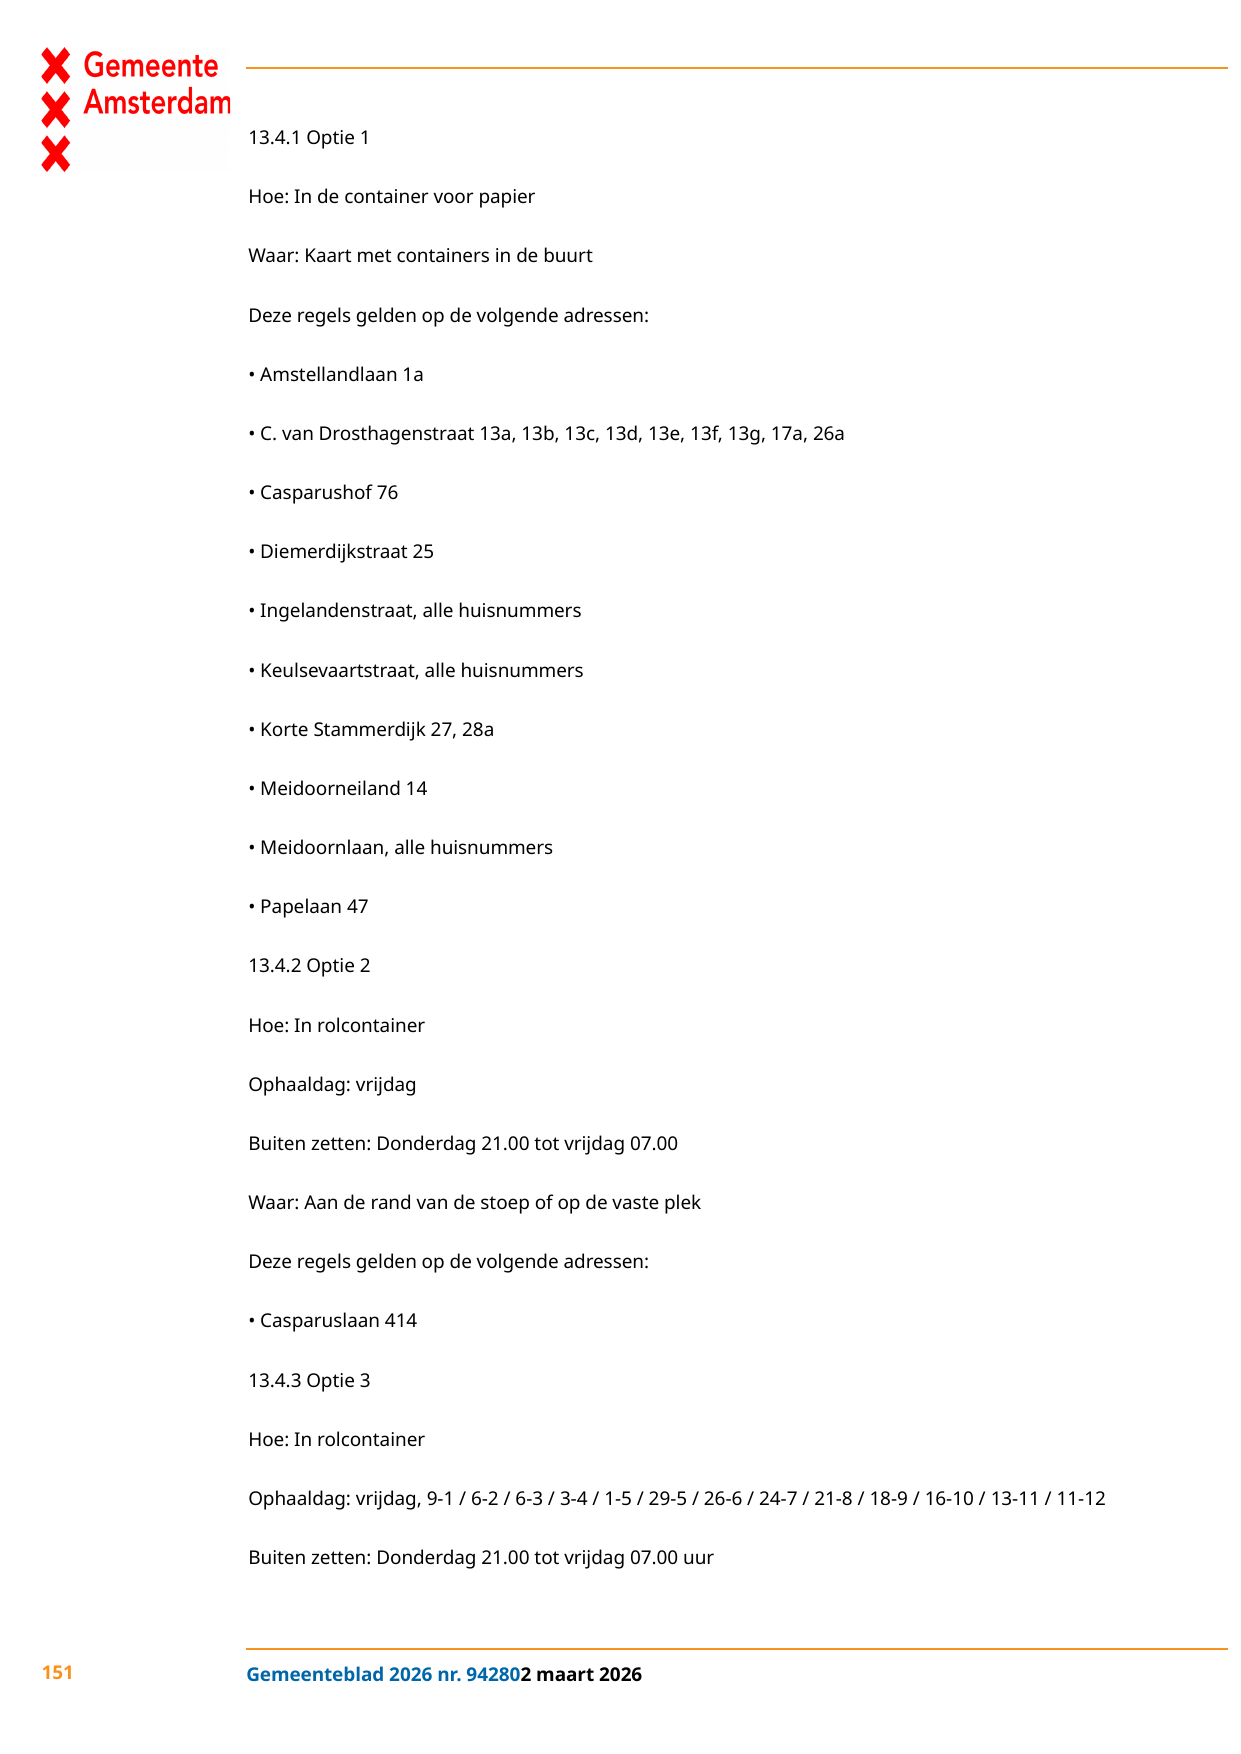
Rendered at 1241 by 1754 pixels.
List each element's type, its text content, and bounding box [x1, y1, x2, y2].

text Waar: Aan de rand van de stoep of op de vaste plek [248, 1189, 1152, 1215]
text 13.4.3 Optie 3 [248, 1367, 1152, 1393]
text Ophaaldag: vrijdag, 9-1 / 6-2 / 6-3 / 3-4 / 1-5 / 29-5 / 26-6 / 24-7 / 21-8 / 18-9 / 16-10 / 13-11 / 11-12 [248, 1485, 1152, 1511]
text Buiten zetten: Donderdag 21.00 tot vrijdag 07.00 uur [248, 1544, 1152, 1570]
text • Amstellandlaan 1a [248, 361, 1152, 387]
text • Keulsevaartstraat, alle huisnummers [248, 657, 1152, 683]
text Deze regels gelden op de volgende adressen: [248, 1248, 1152, 1274]
text Waar: Kaart met containers in de buurt [248, 243, 1152, 268]
text Buiten zetten: Donderdag 21.00 tot vrijdag 07.00 [248, 1130, 1152, 1156]
text • Ingelandenstraat, alle huisnummers [248, 598, 1152, 623]
text Hoe: In rolcontainer [248, 1012, 1152, 1038]
text • Diemerdijkstraat 25 [248, 538, 1152, 564]
text Hoe: In de container voor papier [248, 183, 1152, 209]
text • Casparushof 76 [248, 479, 1152, 505]
text Deze regels gelden op de volgende adressen: [248, 302, 1152, 328]
text • Meidoornlaan, alle huisnummers [248, 834, 1152, 860]
picture [41, 47, 231, 172]
text 13.4.2 Optie 2 [248, 953, 1152, 978]
text • Casparuslaan 414 [248, 1308, 1152, 1333]
text • C. van Drosthagenstraat 13a, 13b, 13c, 13d, 13e, 13f, 13g, 17a, 26a [248, 420, 1152, 446]
text • Meidoorneiland 14 [248, 775, 1152, 801]
text • Korte Stammerdijk 27, 28a [248, 716, 1152, 742]
text • Papelaan 47 [248, 893, 1152, 919]
text Hoe: In rolcontainer [248, 1426, 1152, 1452]
text 13.4.1 Optie 1 [248, 124, 1152, 150]
text Ophaaldag: vrijdag [248, 1071, 1152, 1097]
